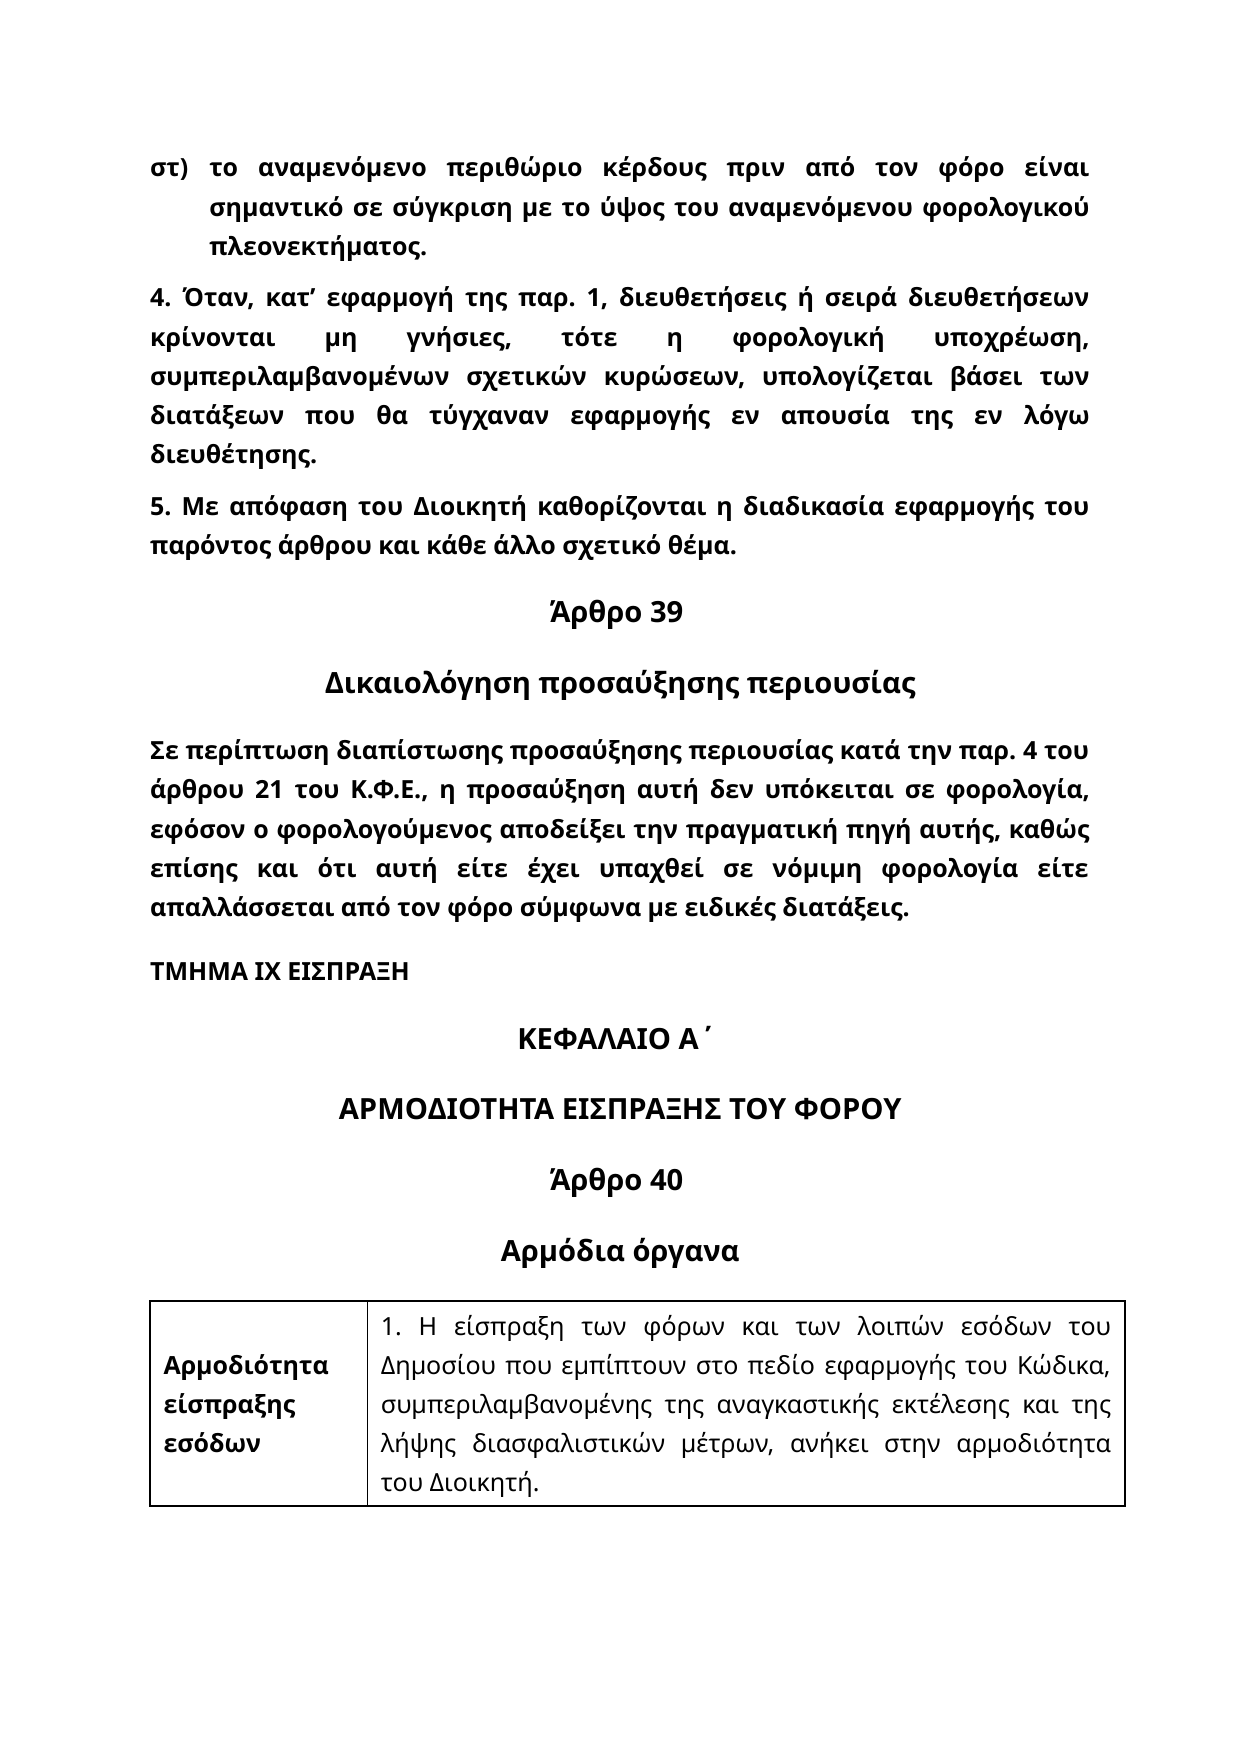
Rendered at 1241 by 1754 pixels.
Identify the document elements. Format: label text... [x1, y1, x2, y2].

subtitle Αρμόδια όργανα [150, 1230, 1090, 1269]
table_header Αρμοδιότητα είσπραξης εσόδων [151, 1302, 367, 1505]
subtitle Δικαιολόγηση προσαύξησης περιουσίας [150, 662, 1090, 702]
list στ) το αναμενόμενο περιθώριο κέρδους πριν από τον φόρο είναι σημαντικό σε σύγκριση με το ύψος του αναμενόμενου φορολογικού πλεονεκτήματος. [150, 150, 1090, 262]
text TMHMA IX ΕΙΣΠΡΑΞΗ [150, 954, 1090, 988]
table_header 1. Η είσπραξη των φόρων και των λοιπών εσόδων του Δημοσίου που εμπίπτουν στο πεδίο εφαρμογής του Κώδικα, συμπεριλαμβανομένης της αναγκαστικής εκτέλεσης και της λήψης διασφαλιστικών μέτρων, ανήκει στην αρμοδιότητα του Διοικητή. [368, 1302, 1124, 1505]
subtitle ΚΕΦΑΛΑΙΟ Α΄ [150, 1018, 1090, 1058]
text Σε περίπτωση διαπίστωσης προσαύξησης περιουσίας κατά την παρ. 4 του άρθρου 21 του Κ.Φ.Ε., η προσαύξηση αυτή δεν υπόκειται σε φορολογία, εφόσον ο φορολογούμενος αποδείξει την πραγματική πηγή αυτής, καθώς επίσης και ότι αυτή είτε έχει υπαχθεί σε νόμιμη φορολογία είτε απαλλάσσεται από τον φόρο σύμφωνα με ειδικές διατάξεις. [150, 733, 1090, 924]
text 4. Όταν, κατ’ εφαρμογή της παρ. 1, διευθετήσεις ή σειρά διευθετήσεων κρίνονται μη γνήσιες, τότε η φορολογική υποχρέωση, συμπεριλαμβανομένων σχετικών κυρώσεων, υπολογίζεται βάσει των διατάξεων που θα τύγχαναν εφαρμογής εν απουσία της εν λόγω διευθέτησης. [150, 280, 1090, 471]
subtitle Άρθρο 40 [150, 1159, 1090, 1199]
subtitle Άρθρο 39 [150, 592, 1090, 631]
text 5. Με απόφαση του Διοικητή καθορίζονται η διαδικασία εφαρμογής του παρόντος άρθρου και κάθε άλλο σχετικό θέμα. [150, 488, 1090, 562]
subtitle ΑΡΜΟΔΙΟΤΗΤΑ ΕΙΣΠΡΑΞΗΣ ΤΟΥ ΦΟΡΟΥ [150, 1088, 1090, 1128]
